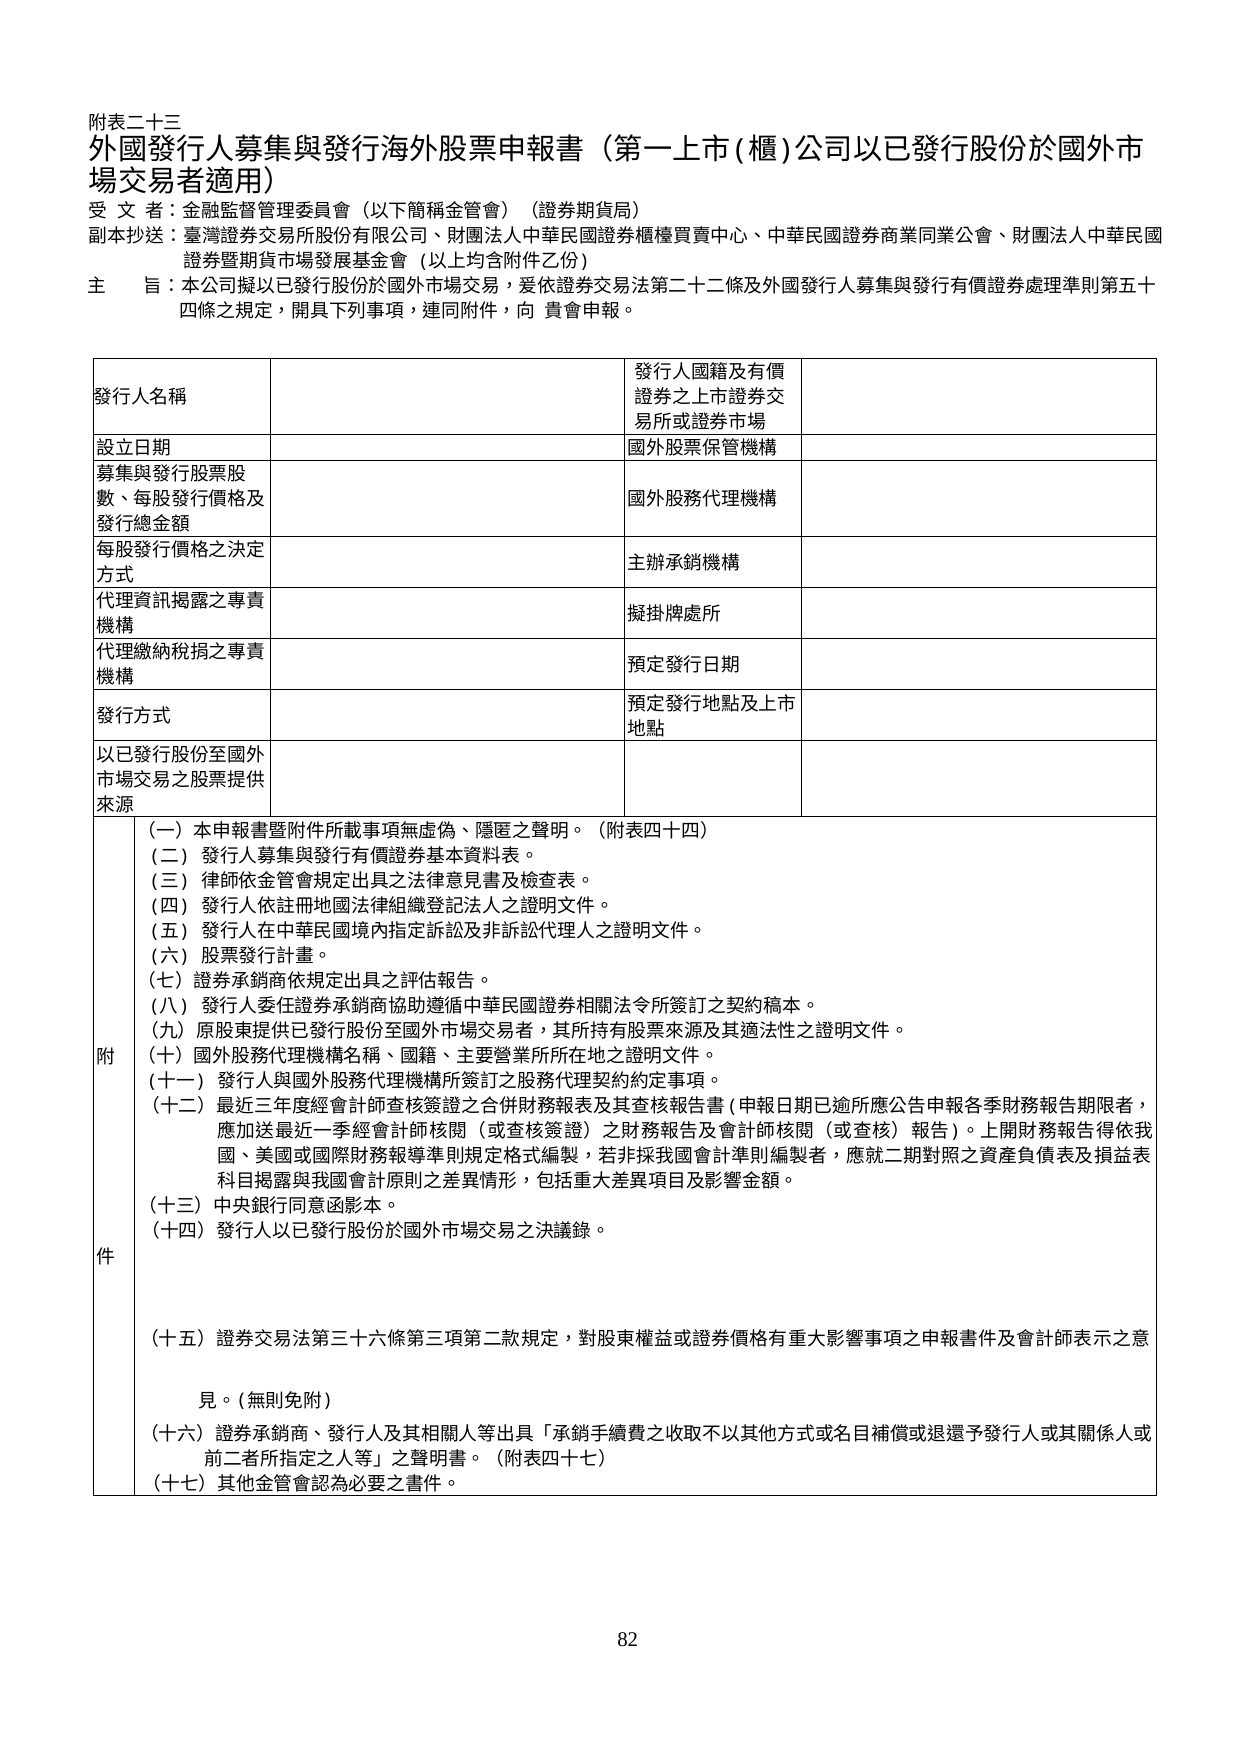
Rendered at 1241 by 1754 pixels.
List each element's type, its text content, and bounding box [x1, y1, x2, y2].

table_cell 主辦承銷機構 [625, 537, 801, 587]
table_cell [802, 741, 1156, 816]
table_cell [802, 461, 1156, 536]
table_cell （一）本申報書暨附件所載事項無虛偽、隱匿之聲明。（附表四十四） (二) 發行人募集與發行有價證券基本資料表。 (三) 律師依金管會規定出具之法律意見書及檢查表。 (四) 發行人依註冊地國法律組織登記法人之證明文件。 (五) 發行人在中華民國境內指定訴訟及非訴訟代理人之證明文件。 (六) 股票發行計畫。 （七）證券承銷商依規定出具之評估報告。 (八) 發行人委任證券承銷商協助遵循中華民國證券相關法令所簽訂之契約稿本。 （九）原股東提供已發行股份至國外市場交易者，其所持有股票來源及其適法性之證明文件。 （十）國外股務代理機構名稱、國籍、主要營業所所在地之證明文件。 (十一) 發行人與國外股務代理機構所簽訂之股務代理契約約定事項。 （十二）最近三年度經會計師查核簽證之合併財務報表及其查核報告書(申報日期已逾所應公告申報各季財務報告期限者，應加送最近一季經會計師核閱（或查核簽證）之財務報告及會計師核閱（或查核）報告)。上開財務報告得依我國、美國或國際財務報導準則規定格式編製，若非採我國會計準則編製者，應就二期對照之資產負債表及損益表科目揭露與我國會計原則之差異情形，包括重大差異項目及影響金額。 （十三）中央銀行同意函影本。 （十四）發行人以已發行股份於國外市場交易之決議錄。 （十五）證券交易法第三十六條第三項第二款規定，對股東權益或證券價格有重大影響事項之申報書件及會計師表示之意見。(無則免附) （十六）證券承銷商、發行人及其相關人等出具「承銷手續費之收取不以其他方式或名目補償或退還予發行人或其關係人或前二者所指定之人等」之聲明書。（附表四十七） （十七）其他金管會認為必要之書件。 [135, 817, 1156, 1495]
table_cell [802, 537, 1156, 587]
table_cell [271, 537, 624, 587]
table_header [802, 359, 1156, 434]
table_header [271, 359, 624, 434]
table_cell 附 件 [94, 817, 134, 1495]
table_cell [625, 741, 801, 816]
table_cell [271, 639, 624, 689]
table_cell 代理繳納稅捐之專責機構 [94, 639, 270, 689]
table_header 發行人名稱 [94, 359, 270, 434]
table_cell 以已發行股份至國外市場交易之股票提供來源 [94, 741, 270, 816]
table_header 發行人國籍及有價證券之上市證券交易所或證券市場 [625, 359, 801, 434]
table_cell 擬掛牌處所 [625, 588, 801, 638]
text 主 旨：本公司擬以已發行股份於國外市場交易，爰依證券交易法第二十二條及外國發行人募集與發行有價證券處理準則第五十四條之規定，開具下列事項，連同附件，向 貴會申報。 [87, 272, 1166, 322]
table_cell 預定發行地點及上市地點 [625, 690, 801, 740]
text 受 文 者：金融監督管理委員會（以下簡稱金管會）（證券期貨局） [89, 197, 1166, 222]
text 外國發行人募集與發行海外股票申報書（第一上市(櫃)公司以已發行股份於國外市場交易者適用） [89, 135, 1166, 197]
table_cell 每股發行價格之決定方式 [94, 537, 270, 587]
text 副本抄送：臺灣證券交易所股份有限公司、財團法人中華民國證券櫃檯買賣中心、中華民國證券商業同業公會、財團法人中華民國證券暨期貨市場發展基金會 (以上均含附件乙份) [89, 222, 1166, 272]
table_cell 設立日期 [94, 435, 270, 460]
table_cell 預定發行日期 [625, 639, 801, 689]
table_cell [271, 588, 624, 638]
table_cell 發行方式 [94, 690, 270, 740]
table_cell [802, 690, 1156, 740]
table_cell 國外股務代理機構 [625, 461, 801, 536]
table_cell 募集與發行股票股數、每股發行價格及發行總金額 [94, 461, 270, 536]
table_cell [271, 741, 624, 816]
table_cell [271, 435, 624, 460]
table_cell [271, 690, 624, 740]
table_cell [802, 435, 1156, 460]
table_cell [802, 639, 1156, 689]
table_cell 代理資訊揭露之專責機構 [94, 588, 270, 638]
table_cell 國外股票保管機構 [625, 435, 801, 460]
table_cell [271, 461, 624, 536]
text 附表二十三 [89, 108, 1166, 135]
table_cell [802, 588, 1156, 638]
